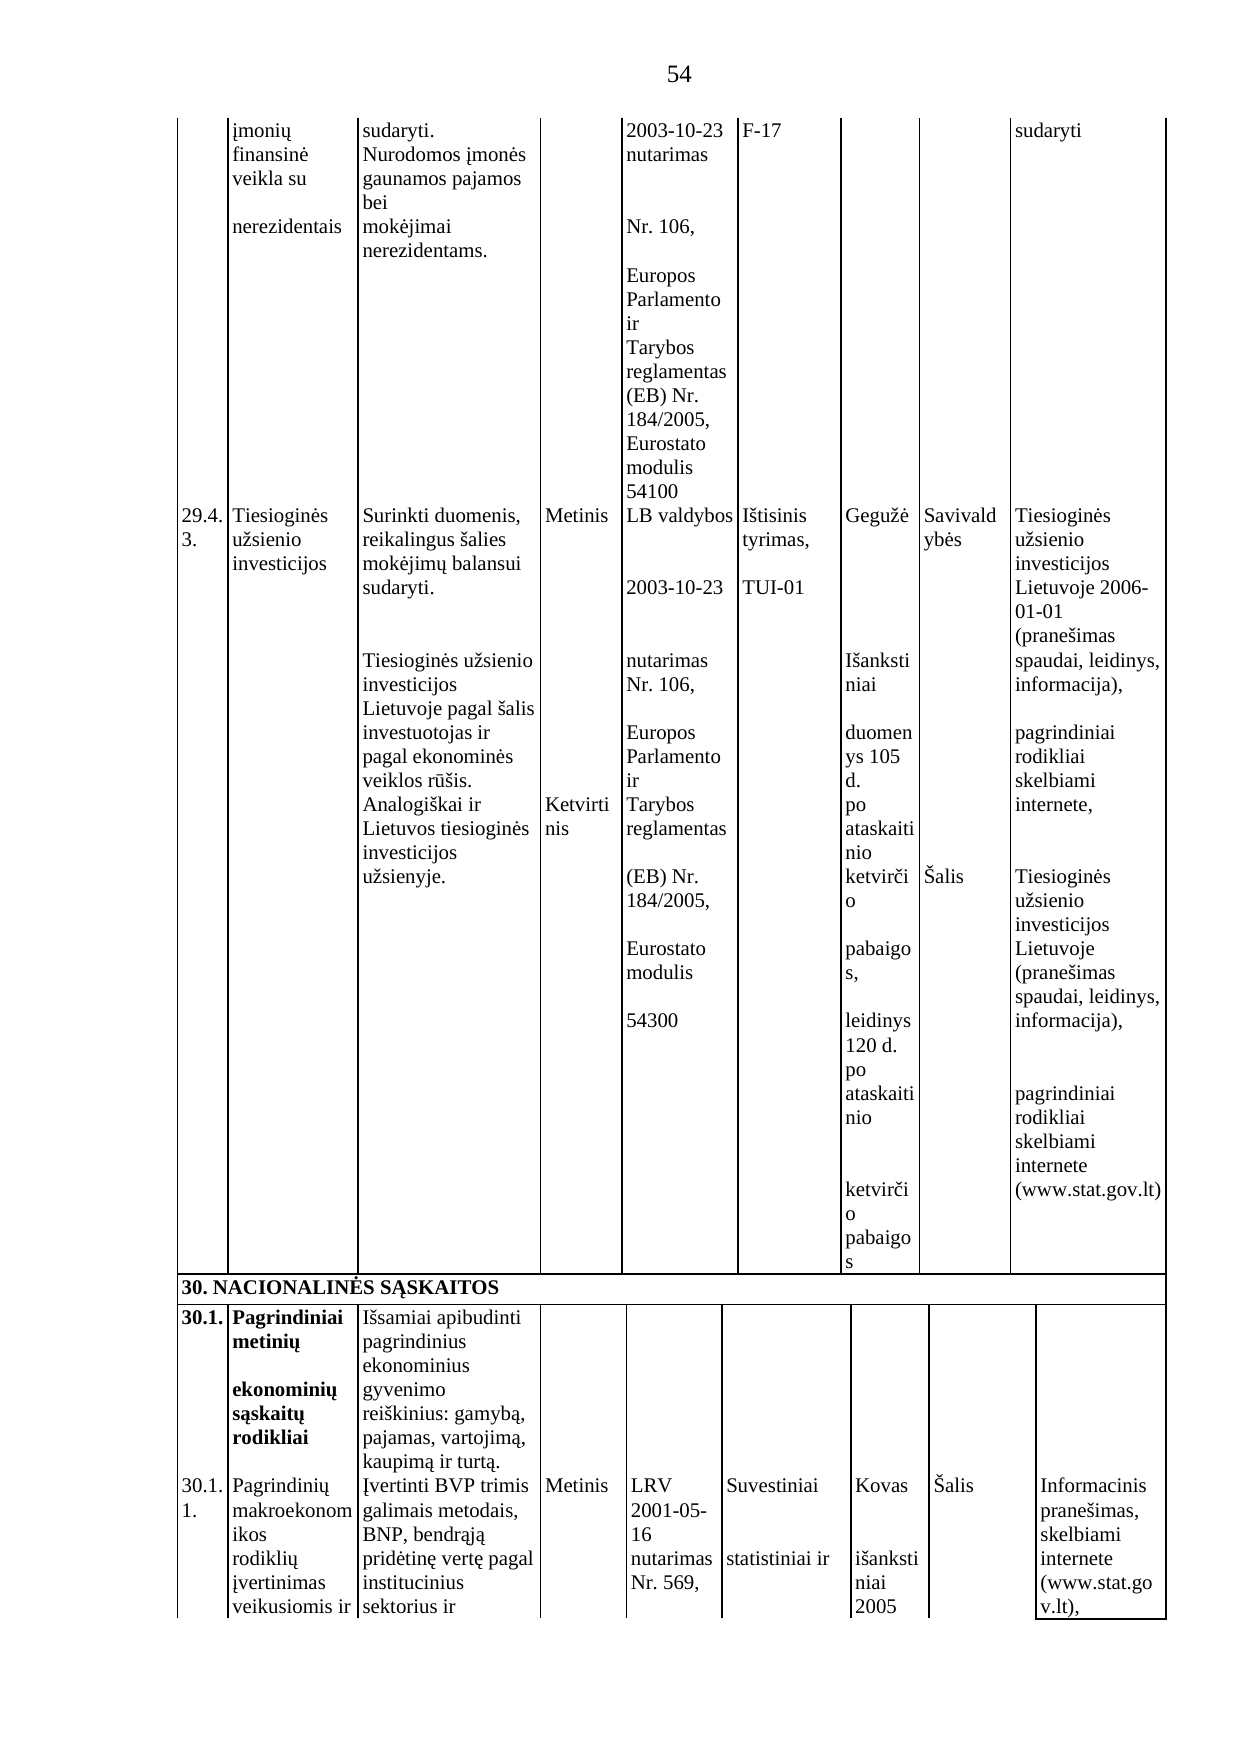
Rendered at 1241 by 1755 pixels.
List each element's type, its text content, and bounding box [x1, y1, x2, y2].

table_cell [178, 1449, 227, 1473]
table_cell [627, 1305, 721, 1377]
table_cell investuotojas ir pagal ekonominės veiklos rūšis. [359, 720, 540, 792]
table_cell Tiesioginės užsienio investicijos Lietuvoje pagal šalis [359, 648, 540, 720]
table_cell [627, 1377, 721, 1449]
table_cell [229, 575, 357, 647]
table_cell [920, 383, 1010, 431]
table_cell rodiklių įvertinimas veikusiomis ir [229, 1546, 357, 1618]
table_cell [739, 720, 840, 792]
table_cell [1167, 1009, 1178, 1081]
table_cell [842, 335, 919, 383]
table_cell [842, 575, 919, 647]
table_cell nerezidentais [229, 214, 357, 262]
table_cell [1037, 1449, 1165, 1473]
table_cell Savivaldybės [920, 503, 1010, 575]
table_cell [920, 1081, 1010, 1177]
table_cell Išsamiai apibudinti pagrindinius ekonominius [359, 1305, 540, 1377]
table_cell [359, 263, 540, 335]
table_cell leidinys 120 d. po [842, 1009, 919, 1081]
table_cell [623, 1177, 737, 1273]
table_cell [920, 479, 1010, 503]
table_cell [739, 479, 840, 503]
table_cell [1011, 335, 1165, 383]
table_cell [623, 1081, 737, 1177]
table_cell [1037, 1305, 1165, 1377]
table_cell Pagrindiniai metinių [229, 1305, 357, 1377]
table_cell sudaryti. [359, 575, 540, 647]
table_cell [229, 648, 357, 720]
table_cell TUI-01 [739, 575, 840, 647]
table_cell [178, 1377, 227, 1449]
table_cell pagrindiniai rodikliai skelbiami internete [1011, 1081, 1165, 1177]
table_cell [1167, 335, 1178, 383]
table_cell [541, 1305, 626, 1377]
table_cell Gegužė [842, 503, 919, 575]
table_cell Tarybos reglamentas [623, 335, 737, 383]
table_cell [930, 1377, 1035, 1449]
table_cell ataskaitinio [842, 1081, 919, 1177]
table_cell [842, 263, 919, 335]
table_cell [739, 1081, 840, 1177]
table_cell [541, 118, 621, 214]
table_cell [920, 335, 1010, 383]
table_cell [178, 263, 227, 335]
table_cell [541, 720, 621, 792]
table_cell [739, 214, 840, 262]
table_cell [229, 1009, 357, 1081]
table_cell pabaigos, [842, 936, 919, 1008]
table_cell [1167, 1377, 1178, 1449]
table_cell [920, 936, 1010, 1008]
table_cell pagrindiniai rodikliai skelbiami [1011, 720, 1165, 792]
table_cell [178, 335, 227, 383]
table_cell [739, 1009, 840, 1081]
table_cell internete (www.stat.gov.lt), [1037, 1546, 1165, 1618]
table_cell [359, 383, 540, 431]
table_cell [627, 1449, 721, 1473]
table_cell [723, 1305, 850, 1377]
table_cell [920, 792, 1010, 864]
table_cell [229, 1081, 357, 1177]
table_cell [229, 936, 357, 1008]
table_cell užsienyje. [359, 864, 540, 936]
table_cell Lietuvoje (pranešimas spaudai, leidinys, [1011, 936, 1165, 1008]
table_cell [920, 118, 1010, 214]
table_cell [920, 1009, 1010, 1081]
table_cell [541, 1081, 621, 1177]
table_cell [842, 431, 919, 479]
table_cell [739, 792, 840, 864]
table_cell [229, 720, 357, 792]
table_cell [178, 575, 227, 647]
table_cell [842, 214, 919, 262]
table_cell kaupimą ir turtą. [359, 1449, 540, 1473]
table_cell [229, 1449, 357, 1473]
table_cell [541, 263, 621, 335]
table_cell [1167, 792, 1178, 864]
table_cell [920, 1177, 1010, 1273]
table_cell ekonominių sąskaitų rodikliai [229, 1377, 357, 1449]
table_cell informacija), [1011, 1009, 1165, 1081]
table_cell Ištisinis tyrimas, [739, 503, 840, 575]
table_cell sudaryti. Nurodomos įmonės gaunamos pajamos bei [359, 118, 540, 214]
table_cell Šalis [930, 1474, 1035, 1546]
table_cell [359, 1081, 540, 1177]
table_cell gyvenimo reiškinius: gamybą, pajamas, vartojimą, [359, 1377, 540, 1449]
table_cell 54300 [623, 1009, 737, 1081]
table_cell [229, 383, 357, 431]
table_cell [1167, 431, 1178, 479]
table_cell [229, 263, 357, 335]
table_cell [359, 335, 540, 383]
table_cell [930, 1546, 1035, 1618]
table_cell [852, 1305, 928, 1377]
table_cell [739, 263, 840, 335]
table_cell [739, 383, 840, 431]
table_cell [541, 383, 621, 431]
table_cell [541, 1177, 621, 1273]
table_cell Išankstiniai [842, 648, 919, 720]
table_cell [739, 335, 840, 383]
table_cell [541, 479, 621, 503]
table_cell [1167, 648, 1178, 720]
table_cell [920, 575, 1010, 647]
table_cell ketvirčio [842, 864, 919, 936]
table_cell [359, 479, 540, 503]
table_cell [1167, 263, 1178, 335]
table_cell LRV 2001-05-16 [627, 1474, 721, 1546]
table_cell 2003-10-23 [623, 575, 737, 647]
table_cell [541, 575, 621, 647]
table_cell [229, 479, 357, 503]
table_cell LB valdybos [623, 503, 737, 575]
table_cell Europos Parlamento ir [623, 720, 737, 792]
table_cell [1167, 383, 1178, 431]
table_cell [178, 1177, 227, 1273]
table_cell sudaryti [1011, 118, 1165, 214]
table_cell [1167, 936, 1178, 1008]
table_cell [723, 1377, 850, 1449]
table_cell [842, 118, 919, 214]
table_cell [541, 1449, 626, 1473]
table_cell [739, 1177, 840, 1273]
table_cell [229, 864, 357, 936]
table_cell [842, 383, 919, 431]
table_cell [1167, 1304, 1178, 1377]
table_cell [1167, 1449, 1178, 1473]
table_cell [852, 1449, 928, 1473]
table_cell [739, 431, 840, 479]
table_cell [178, 118, 227, 214]
table_cell Tarybos reglamentas [623, 792, 737, 864]
table_cell [178, 1081, 227, 1177]
table_cell [541, 431, 621, 479]
table_cell [359, 1009, 540, 1081]
table_cell [930, 1305, 1035, 1377]
table_cell duomenys 105 d. [842, 720, 919, 792]
table_cell Metinis [541, 1474, 626, 1546]
table_cell [229, 792, 357, 864]
table_cell nutarimas Nr. 569, [627, 1546, 721, 1618]
table_cell mokėjimai nerezidentams. [359, 214, 540, 262]
table_cell [229, 335, 357, 383]
table_cell [852, 1377, 928, 1449]
table_cell [1037, 1377, 1165, 1449]
table_cell [541, 1009, 621, 1081]
table_cell [1011, 214, 1165, 262]
table_cell [920, 214, 1010, 262]
table_cell 30.1. [178, 1305, 227, 1377]
table_cell Tiesioginės užsienio investicijos [229, 503, 357, 575]
table_cell Eurostato modulis [623, 936, 737, 1008]
table_cell išankstiniai 2005 [852, 1546, 928, 1618]
table_cell [739, 648, 840, 720]
table_cell [723, 1449, 850, 1473]
table_cell F-17 [739, 118, 840, 214]
table_cell Tiesioginės užsienio investicijos [1011, 864, 1165, 936]
table_cell [739, 864, 840, 936]
table_cell [920, 431, 1010, 479]
table_cell [1011, 263, 1165, 335]
table_cell [1011, 479, 1165, 503]
table_cell Įvertinti BVP trimis galimais metodais, BNP, bendrąją [359, 1474, 540, 1546]
table_cell [178, 1009, 227, 1081]
table_cell 29.4.3. [178, 503, 227, 575]
table_cell [920, 648, 1010, 720]
table_cell [930, 1449, 1035, 1473]
table_cell 54100 [623, 479, 737, 503]
table_cell [1011, 431, 1165, 479]
table_cell (EB) Nr. 184/2005, [623, 383, 737, 431]
table_cell [1167, 503, 1178, 575]
table_cell [1167, 720, 1178, 792]
table_cell Šalis [920, 864, 1010, 936]
table_cell [1011, 383, 1165, 431]
table_cell [541, 648, 621, 720]
table_cell [178, 214, 227, 262]
table_cell Surinkti duomenis, reikalingus šalies mokėjimų balansui [359, 503, 540, 575]
table_cell [1167, 1474, 1178, 1546]
table_cell [1167, 1177, 1178, 1273]
table_cell [541, 1546, 626, 1618]
table_cell [359, 936, 540, 1008]
table_cell [229, 1177, 357, 1273]
table_cell ketvirčio pabaigos [842, 1177, 919, 1273]
table_cell 30.1.1. [178, 1474, 227, 1546]
table_cell [178, 479, 227, 503]
table_cell [1167, 864, 1178, 936]
table_cell Informacinis pranešimas, skelbiami [1037, 1474, 1165, 1546]
table_cell [359, 431, 540, 479]
table_cell Eurostato modulis [623, 431, 737, 479]
table_cell Lietuvoje 2006-01-01 (pranešimas [1011, 575, 1165, 647]
table_cell [842, 479, 919, 503]
table_cell [178, 720, 227, 792]
table_cell [229, 431, 357, 479]
table_cell [1167, 214, 1178, 262]
table_cell [541, 214, 621, 262]
table_cell Tiesioginės užsienio investicijos [1011, 503, 1165, 575]
table_cell internete, [1011, 792, 1165, 864]
table_cell [541, 335, 621, 383]
table_cell [1167, 1273, 1178, 1303]
table_cell 30. NACIONALINĖS SĄSKAITOS [178, 1275, 1165, 1303]
table_cell Pagrindinių makroekonomikos [229, 1474, 357, 1546]
table_cell spaudai, leidinys, informacija), [1011, 648, 1165, 720]
table_cell [178, 383, 227, 431]
table_cell įmonių finansinė veikla su [229, 118, 357, 214]
table_cell [1167, 118, 1178, 214]
table_cell [920, 720, 1010, 792]
table_cell Ketvirtinis [541, 792, 621, 864]
table_cell [178, 936, 227, 1008]
table_cell Analogiškai ir Lietuvos tiesioginės investicijos [359, 792, 540, 864]
table_cell [359, 1177, 540, 1273]
table_cell [178, 431, 227, 479]
table_cell (www.stat.gov.lt) [1011, 1177, 1165, 1273]
table_cell statistiniai ir [723, 1546, 850, 1618]
table_cell [1167, 1081, 1178, 1177]
table_cell [541, 936, 621, 1008]
table_cell 2003-10-23 nutarimas [623, 118, 737, 214]
table_cell [178, 792, 227, 864]
table_cell [178, 864, 227, 936]
table_cell [178, 648, 227, 720]
table_cell [178, 1546, 227, 1618]
table_cell pridėtinę vertę pagal institucinius sektorius ir [359, 1546, 540, 1618]
table_cell Europos Parlamento ir [623, 263, 737, 335]
table_cell Suvestiniai [723, 1474, 850, 1546]
table_cell nutarimas Nr. 106, [623, 648, 737, 720]
table_cell Nr. 106, [623, 214, 737, 262]
table_cell Kovas [852, 1474, 928, 1546]
table_cell [1167, 1546, 1178, 1618]
table_cell [1167, 479, 1178, 503]
table_cell po ataskaitinio [842, 792, 919, 864]
table_cell Metinis [541, 503, 621, 575]
table_cell [1167, 575, 1178, 647]
table_cell [541, 1377, 626, 1449]
table_cell [739, 936, 840, 1008]
table_cell (EB) Nr. 184/2005, [623, 864, 737, 936]
table_cell [920, 263, 1010, 335]
table_cell [541, 864, 621, 936]
